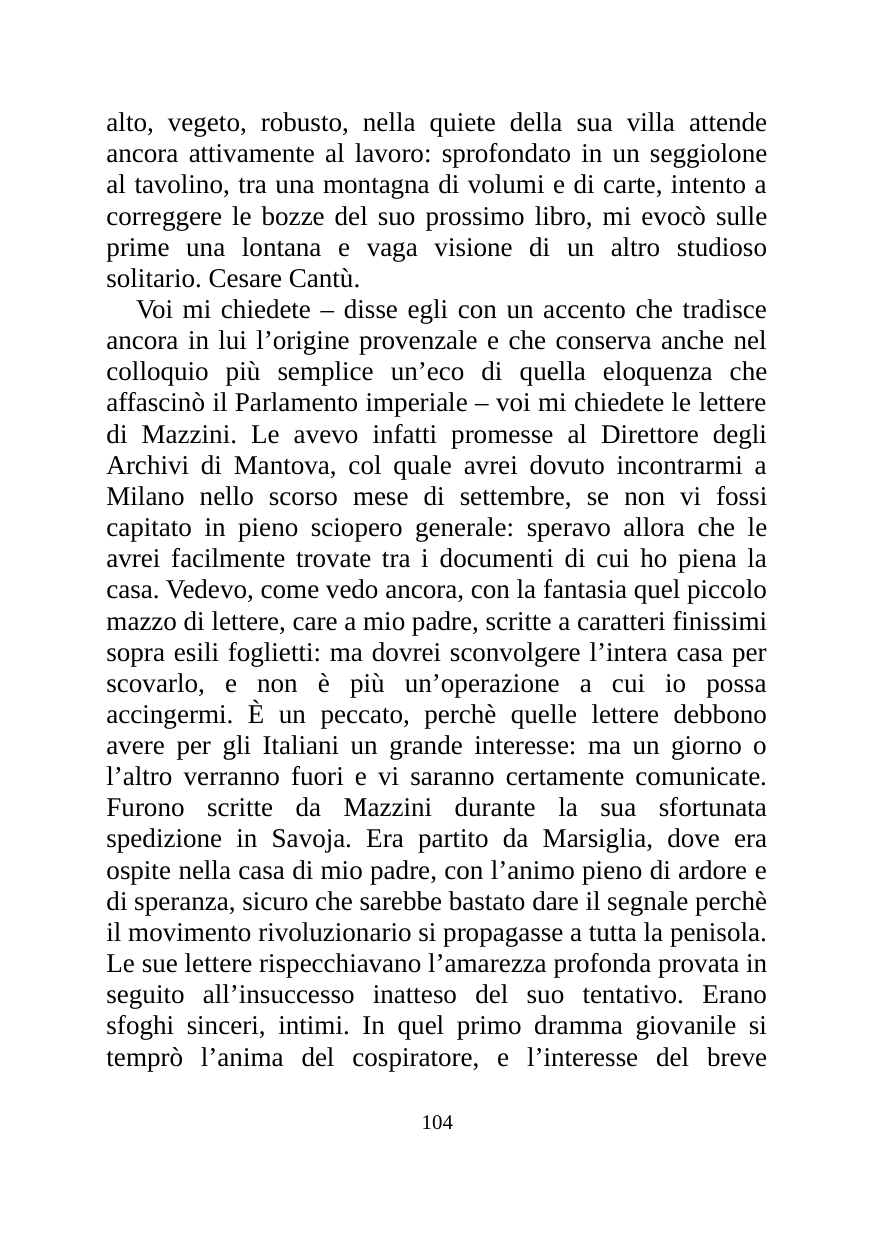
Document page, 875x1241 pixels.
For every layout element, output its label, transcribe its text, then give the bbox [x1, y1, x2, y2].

text Voi mi chiedete – disse egli con un accento che tradisce ancora in lui l’origine provenzale e che conserva anche nel colloquio più semplice un’eco di quella eloquenza che affascinò il Parlamento imperiale – voi mi chiedete le lettere di Mazzini. Le avevo infatti promesse al Direttore degli Archivi di Mantova, col quale avrei dovuto incontrarmi a Milano nello scorso mese di settembre, se non vi fossi capitato in pieno sciopero generale: speravo allora che le avrei facilmente trovate tra i documenti di cui ho piena la casa. Vedevo, come vedo ancora, con la fantasia quel piccolo mazzo di lettere, care a mio padre, scritte a caratteri finissimi sopra esili foglietti: ma dovrei sconvolgere l’intera casa per scovarlo, e non è più un’operazione a cui io possa accingermi. È un peccato, perchè quelle lettere debbono avere per gli Italiani un grande interesse: ma un giorno o l’altro verranno fuori e vi saranno certamente comunicate. Furono scritte da Mazzini durante la sua sfortunata spedizione in Savoja. Era partito da Marsiglia, dove era ospite nella casa di mio padre, con l’animo pieno di ardore e di speranza, sicuro che sarebbe bastato dare il segnale perchè il movimento rivoluzionario si propagasse a tutta la penisola. Le sue lettere rispecchiavano l’amarezza profonda provata in seguito all’insuccesso inatteso del suo tentativo. Erano sfoghi sinceri, intimi. In quel primo dramma giovanile si temprò l’anima del cospiratore, e l’interesse del breve [106, 293, 768, 1072]
text alto, vegeto, robusto, nella quiete della sua villa attende ancora attivamente al lavoro: sprofondato in un seggiolone al tavolino, tra una montagna di volumi e di carte, intento a correggere le bozze del suo prossimo libro, mi evocò sulle prime una lontana e vaga visione di un altro studioso solitario. Cesare Cantù. [106, 106, 768, 293]
